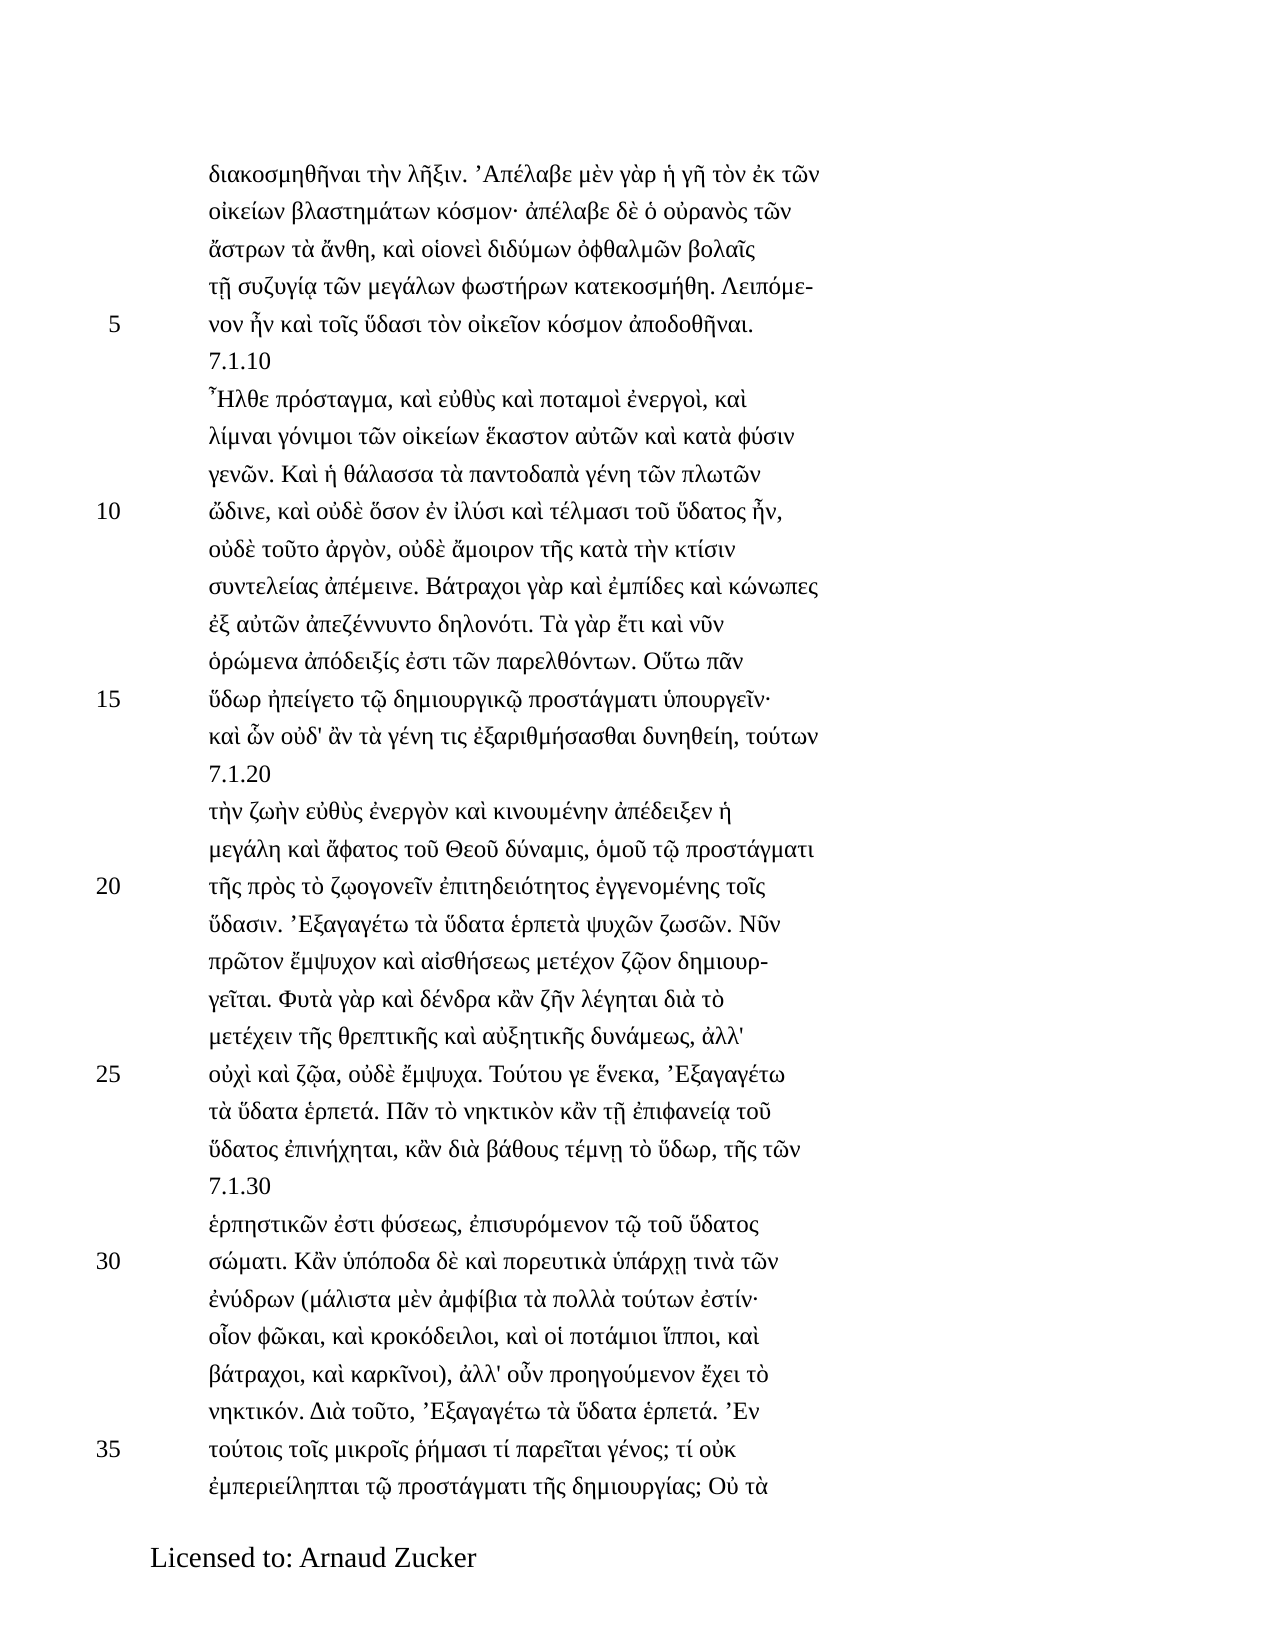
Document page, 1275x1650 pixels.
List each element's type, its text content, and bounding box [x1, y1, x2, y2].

text ῏Ηλθε πρόσταγμα, καὶ εὐθὺς καὶ ποταμοὶ ἐνεργοὶ, καὶ λίμναι γόνιμοι τῶν οἰκείων ἕκαστον αὐτῶν καὶ κατὰ ϕύσιν γενῶν. Καὶ ἡ θάλασσα τὰ παντοδαπὰ γένη τῶν πλωτῶν ὤδινε, καὶ οὐδὲ ὅσον ἐν ἰλύσι καὶ τέλμασι τοῦ ὕδατος ἦν, οὐδὲ τοῦτο ἀργὸν, οὐδὲ ἄμοιρον τῆς κατὰ τὴν κτίσιν συντελείας ἀπέμεινε. Βάτραχοι γὰρ καὶ ἐμπίδες καὶ κώνωπες ἐξ αὐτῶν ἀπεζέννυντο δηλονότι. Τὰ γὰρ ἔτι καὶ νῦν ὁρώμενα ἀπόδειξίς ἐστι τῶν παρελθόντων. Οὕτω πᾶν ὕδωρ ἠπείγετο τῷ δημιουργικῷ προστάγματι ὑπουργεῖν· καὶ ὧν οὐδ' ἂν τὰ γένη τις ἐξαριθμήσασθαι δυνηθείη, τούτων [202, 375, 1125, 750]
text διακοσμηθῆναι τὴν λῆξιν. ’Απέλαβε μὲν γὰρ ἡ γῆ τὸν ἐκ τῶν οἰκείων βλαστημάτων κόσμον· ἀπέλαβε δὲ ὁ οὐρανὸς τῶν ἄστρων τὰ ἄνθη, καὶ οἱονεὶ διδύμων ὀϕθαλμῶν βολαῖς τῇ συζυγίᾳ τῶν μεγάλων ϕωστήρων κατεκοσμήθη. Λειπόμε- νον ἦν καὶ τοῖς ὕδασι τὸν οἰκεῖον κόσμον ἀποδοθῆναι. [202, 150, 1125, 337]
text 7.1.10 [202, 337, 1125, 375]
text τὴν ζωὴν εὐθὺς ἐνεργὸν καὶ κινουμένην ἀπέδειξεν ἡ μεγάλη καὶ ἄϕατος τοῦ Θεοῦ δύναμις, ὁμοῦ τῷ προστάγματι τῆς πρὸς τὸ ζῳογονεῖν ἐπιτηδειότητος ἐγγενομένης τοῖς ὕδασιν. ’Εξαγαγέτω τὰ ὕδατα ἑρπετὰ ψυχῶν ζωσῶν. Νῦν πρῶτον ἔμψυχον καὶ αἰσθήσεως μετέχον ζῷον δημιουρ- γεῖται. Φυτὰ γὰρ καὶ δένδρα κἂν ζῆν λέγηται διὰ τὸ μετέχειν τῆς θρεπτικῆς καὶ αὐξητικῆς δυνάμεως, ἀλλ' οὐχὶ καὶ ζῷα, οὐδὲ ἔμψυχα. Τούτου γε ἕνεκα, ’Εξαγαγέτω τὰ ὕδατα ἑρπετά. Πᾶν τὸ νηκτικὸν κἂν τῇ ἐπιϕανείᾳ τοῦ ὕδατος ἐπινήχηται, κἂν διὰ βάθους τέμνῃ τὸ ὕδωρ, τῆς τῶν [202, 787, 1125, 1162]
text 7.1.30 [202, 1162, 1125, 1200]
text 7.1.20 [202, 750, 1125, 787]
text ἑρπηστικῶν ἐστι ϕύσεως, ἐπισυρόμενον τῷ τοῦ ὕδατος σώματι. Κἂν ὑπόποδα δὲ καὶ πορευτικὰ ὑπάρχῃ τινὰ τῶν ἐνύδρων (μάλιστα μὲν ἀμϕίβια τὰ πολλὰ τούτων ἐστίν· οἷον ϕῶκαι, καὶ κροκόδειλοι, καὶ οἱ ποτάμιοι ἵπποι, καὶ βάτραχοι, καὶ καρκῖνοι), ἀλλ' οὖν προηγούμενον ἔχει τὸ νηκτικόν. Διὰ τοῦτο, ’Εξαγαγέτω τὰ ὕδατα ἑρπετά. ’Εν τούτοις τοῖς μικροῖς ῥήμασι τί παρεῖται γένος; τί οὐκ ἐμπεριείληπται τῷ προστάγματι τῆς δημιουργίας; Οὐ τὰ [202, 1200, 1125, 1500]
